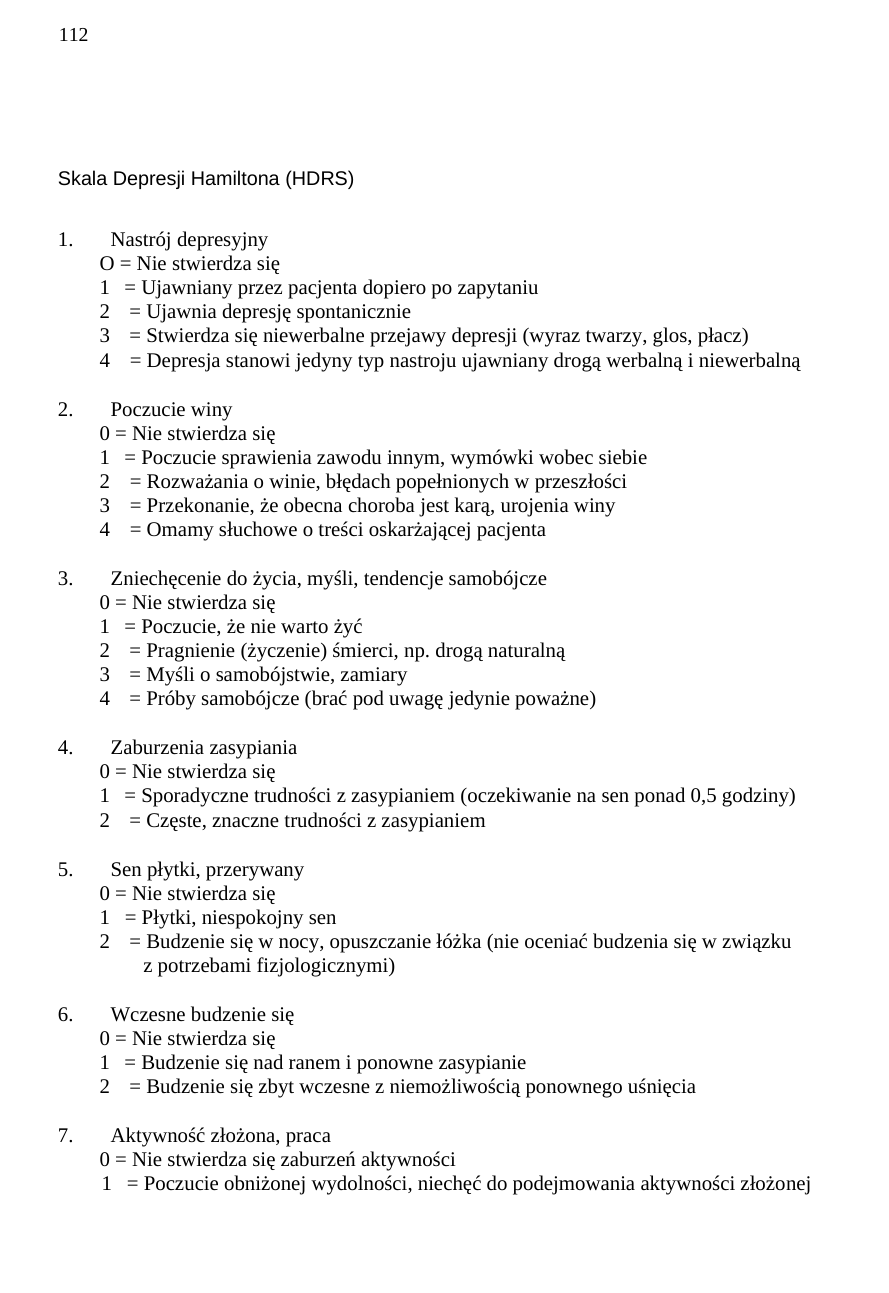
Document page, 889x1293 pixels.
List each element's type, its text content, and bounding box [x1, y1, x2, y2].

text 0 = Nie stwierdza się zaburzeń aktywności [58, 1147, 832, 1171]
text 0 = Nie stwierdza się [58, 590, 832, 614]
text 0 = Nie stwierdza się [58, 759, 832, 783]
list Sen płytki, przerywany [58, 857, 832, 881]
text Skala Depresji Hamiltona (HDRS) [58, 167, 832, 189]
list = Stwierdza się niewerbalne przejawy depresji (wyraz twarzy, glos, płacz) [58, 323, 832, 347]
list = Depresja stanowi jedyny typ nastroju ujawniany drogą werbalną i niewerbalną [58, 347, 832, 372]
text O = Nie stwierdza się [58, 251, 832, 275]
list = Omamy słuchowe o treści oskarżającej pacjenta [58, 517, 832, 541]
list = Myśli o samobójstwie, zamiary [58, 662, 832, 686]
list = Ujawniany przez pacjenta dopiero po zapytaniu [58, 275, 832, 299]
list = Płytki, niespokojny sen [58, 905, 832, 929]
list = Próby samobójcze (brać pod uwagę jedynie poważne) [58, 686, 832, 710]
text 0 = Nie stwierdza się [58, 1026, 832, 1050]
list Aktywność złożona, praca [58, 1123, 832, 1147]
text z potrzebami fizjologicznymi) [58, 953, 832, 977]
list = Sporadyczne trudności z zasypianiem (oczekiwanie na sen ponad 0,5 godziny) [58, 783, 832, 807]
text 112 [59, 23, 93, 46]
list Wczesne budzenie się [58, 1002, 832, 1026]
list = Rozważania o winie, błędach popełnionych w przeszłości [58, 469, 832, 493]
list = Budzenie się w nocy, opuszczanie łóżka (nie oceniać budzenia się w związku [58, 929, 832, 953]
list = Budzenie się nad ranem i ponowne zasypianie [58, 1050, 832, 1074]
list = Ujawnia depresję spontanicznie [58, 299, 832, 323]
list Zniechęcenie do życia, myśli, tendencje samobójcze [58, 566, 832, 590]
list = Budzenie się zbyt wczesne z niemożliwością ponownego uśnięcia [58, 1074, 832, 1098]
list = Poczucie sprawienia zawodu innym, wymówki wobec siebie [58, 445, 832, 469]
list Zaburzenia zasypiania [58, 735, 832, 759]
list Nastrój depresyjny [58, 227, 832, 251]
list = Przekonanie, że obecna choroba jest karą, urojenia winy [58, 493, 832, 517]
list = Częste, znaczne trudności z zasypianiem [58, 807, 832, 832]
list Poczucie winy [58, 397, 832, 421]
list = Poczucie obniżonej wydolności, niechęć do podejmowania aktywności złożo­nej [101, 1171, 832, 1195]
list = Pragnienie (życzenie) śmierci, np. drogą naturalną [58, 638, 832, 662]
text 0 = Nie stwierdza się [58, 421, 832, 445]
text 0 = Nie stwierdza się [58, 881, 832, 905]
list = Poczucie, że nie warto żyć [58, 614, 832, 638]
